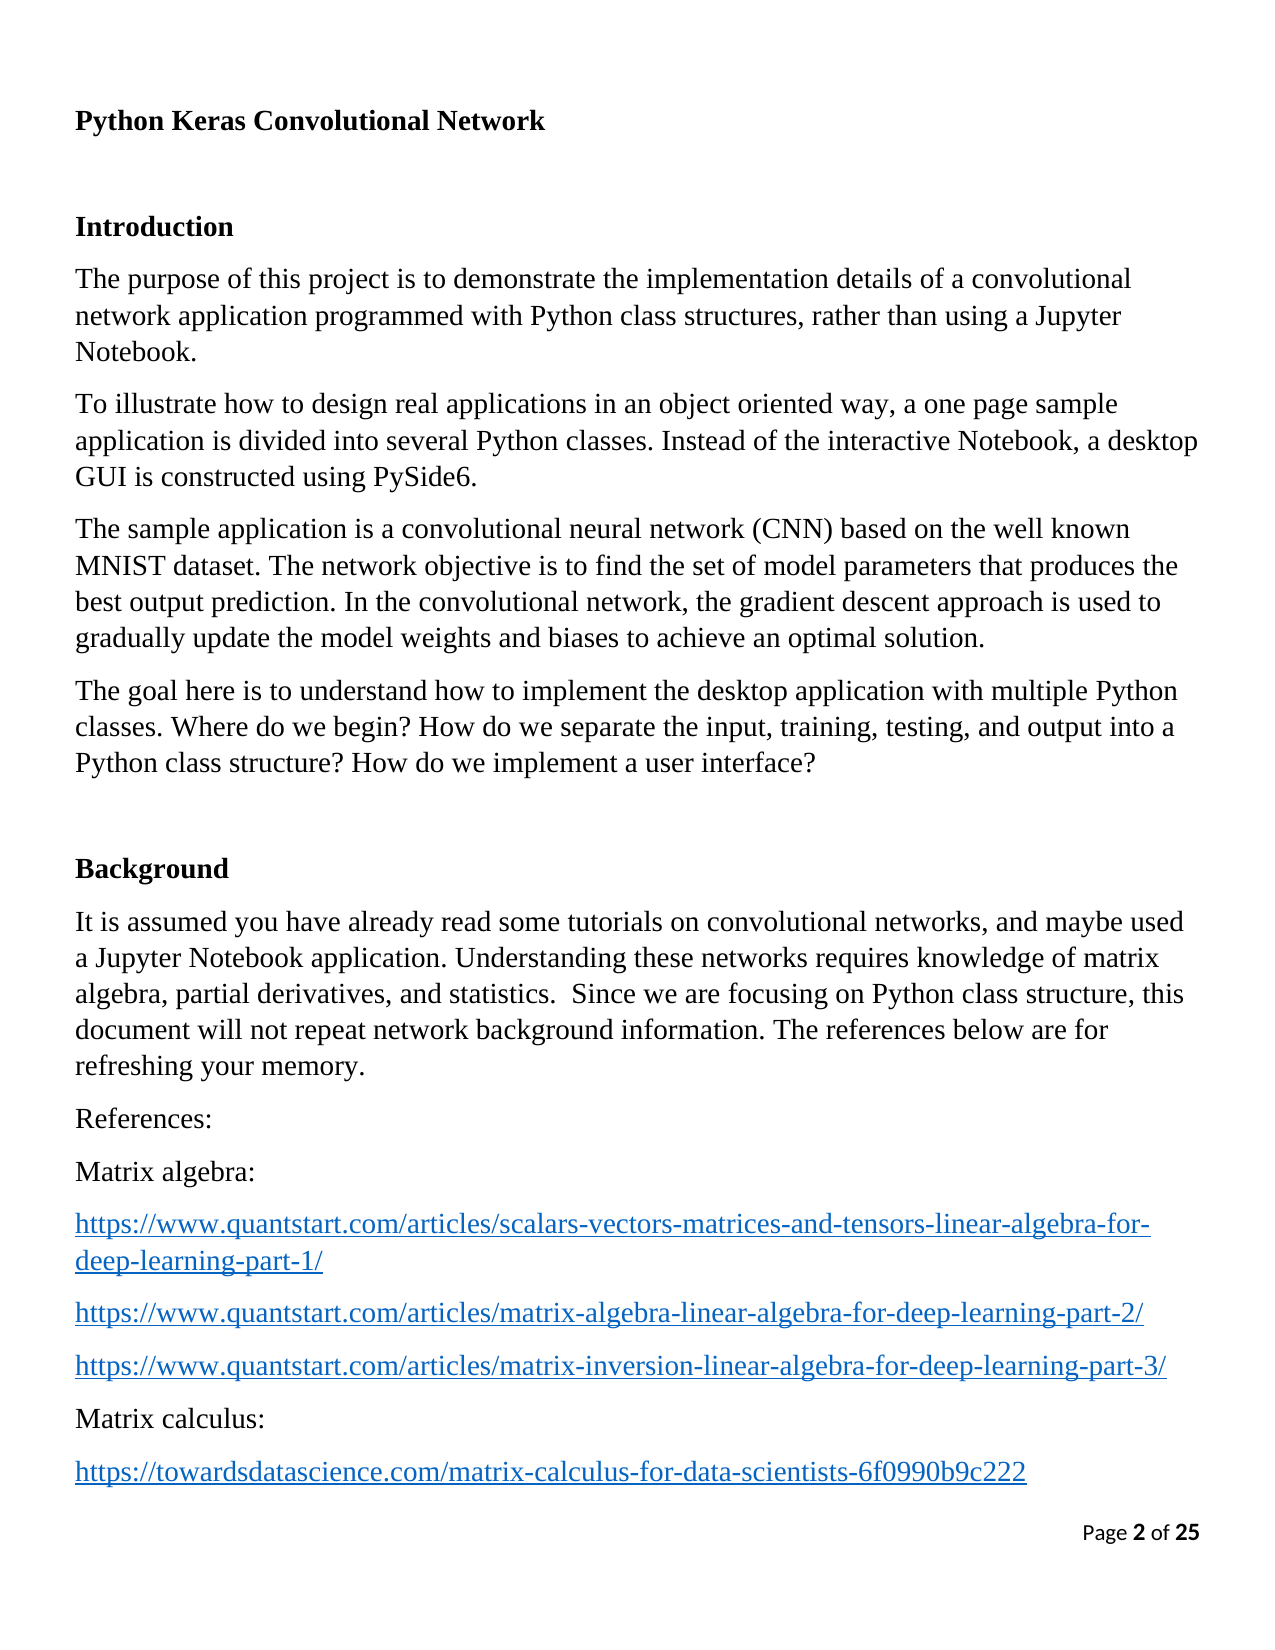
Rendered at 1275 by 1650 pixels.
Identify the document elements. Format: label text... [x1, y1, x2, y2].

text Background [75, 851, 1200, 884]
text https://www.quantstart.com/articles/matrix-algebra-linear-algebra-for-deep-learning-part-2/ [75, 1296, 1200, 1329]
text https://www.quantstart.com/articles/scalars-vectors-matrices-and-tensors-linear-algebra-for-deep-learning-part-1/ [75, 1207, 1200, 1276]
text To illustrate how to design real applications in an object oriented way, a one page sample application is divided into several Python classes. Instead of the interactive Notebook, a desktop GUI is constructed using PySide6. [75, 387, 1200, 492]
text Matrix calculus: [75, 1401, 1200, 1435]
text Introduction [75, 209, 1200, 242]
text Matrix algebra: [75, 1154, 1200, 1187]
text https://www.quantstart.com/articles/matrix-inversion-linear-algebra-for-deep-learning-part-3/ [75, 1348, 1200, 1382]
text It is assumed you have already read some tutorials on convolutional networks, and maybe used a Jupyter Notebook application. Understanding these networks requires knowledge of matrix algebra, partial derivatives, and statistics. Since we are focusing on Python class structure, this document will not repeat network background information. The references below are for refreshing your memory. [75, 904, 1200, 1082]
text Python Keras Convolutional Network [75, 103, 1200, 137]
text The purpose of this project is to demonstrate the implementation details of a convolutional network application programmed with Python class structures, rather than using a Jupyter Notebook. [75, 261, 1200, 367]
text https://towardsdatascience.com/matrix-calculus-for-data-scientists-6f0990b9c222 [75, 1454, 1200, 1488]
text The sample application is a convolutional neural network (CNN) based on the well known MNIST dataset. The network objective is to find the set of model parameters that produces the best output prediction. In the convolutional network, the gradient descent approach is used to gradually update the model weights and biases to achieve an optimal solution. [75, 512, 1200, 654]
text References: [75, 1101, 1200, 1134]
text The goal here is to understand how to implement the desktop application with multiple Python classes. Where do we begin? How do we separate the input, training, testing, and output into a Python class structure? How do we implement a user interface? [75, 673, 1200, 779]
